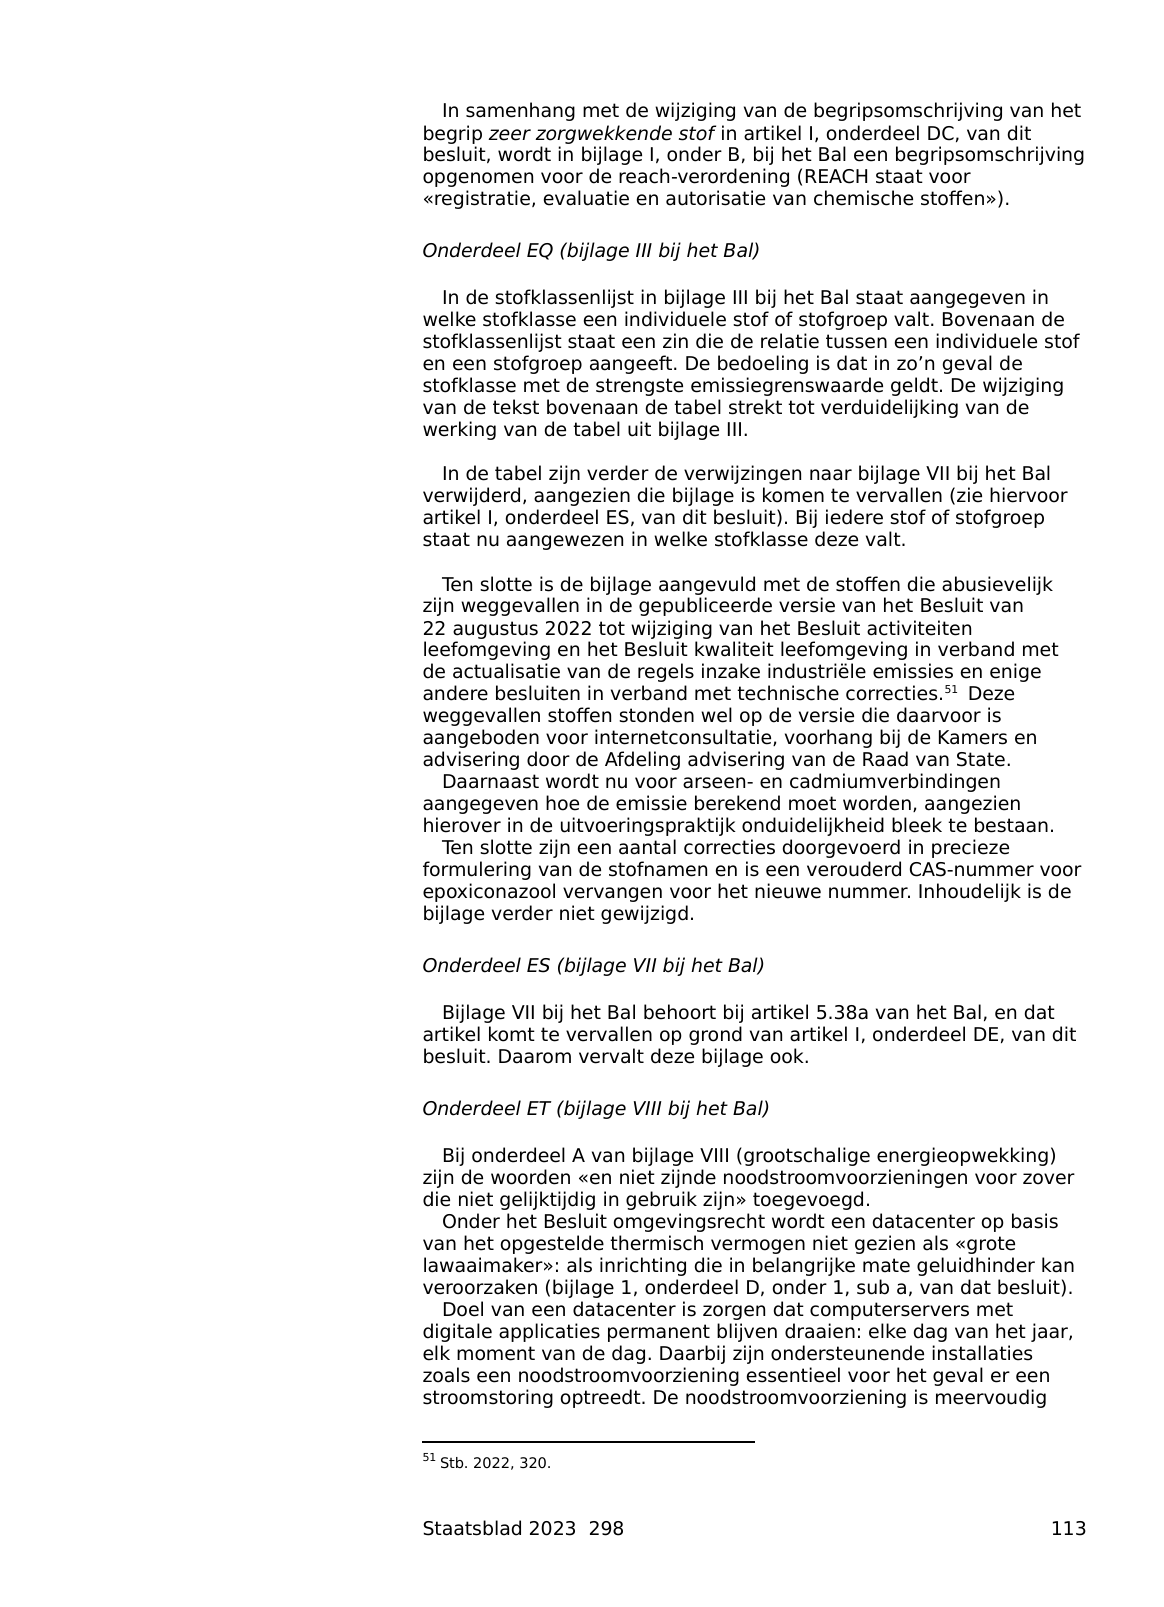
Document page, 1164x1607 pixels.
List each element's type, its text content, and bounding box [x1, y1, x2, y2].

text Stb. 2022, 320. [422, 1451, 1087, 1473]
text Bijlage VII bij het Bal behoort bij artikel 5.38a van het Bal, en dat artikel komt te vervallen op grond van artikel I, onderdeel DE, van dit besluit. Daarom vervalt deze bijlage ook. [422, 1002, 1087, 1068]
subtitle Onderdeel ES (bijlage VII bij het Bal) [422, 955, 1087, 977]
text Ten slotte is de bijlage aangevuld met de stoffen die abusievelijk zijn weggevallen in de gepubliceerde versie van het Besluit van 22 augustus 2022 tot wijziging van het Besluit activiteiten leefomgeving en het Besluit kwaliteit leefomgeving in verband met de actualisatie van de regels inzake industriële emissies en enige andere besluiten in verband met technische correcties. Deze weggevallen stoffen stonden wel op de versie die daarvoor is aangeboden voor internetconsultatie, voorhang bij de Kamers en advisering door de Afdeling advisering van de Raad van State. [422, 573, 1087, 771]
text Bij onderdeel A van bijlage VIII (grootschalige energieopwekking) zijn de woorden «en niet zijnde noodstroomvoorzieningen voor zover die niet gelijktijdig in gebruik zijn» toegevoegd. [422, 1145, 1087, 1211]
text In samenhang met de wijziging van de begripsomschrijving van het begrip zeer zorgwekkende stof in artikel I, onderdeel DC, van dit besluit, wordt in bijlage I, onder B, bij het Bal een begripsomschrijving opgenomen voor de reach-verordening (REACH staat voor «registratie, evaluatie en autorisatie van chemische stoffen»). [422, 100, 1087, 210]
text In de tabel zijn verder de verwijzingen naar bijlage VII bij het Bal verwijderd, aangezien die bijlage is komen te vervallen (zie hiervoor artikel I, onderdeel ES, van dit besluit). Bij iedere stof of stofgroep staat nu aangewezen in welke stofklasse deze valt. [422, 463, 1087, 551]
text Onder het Besluit omgevingsrecht wordt een datacenter op basis van het opgestelde thermisch vermogen niet gezien als «grote lawaaimaker»: als inrichting die in belangrijke mate geluidhinder kan veroorzaken (bijlage 1, onderdeel D, onder 1, sub a, van dat besluit). [422, 1211, 1087, 1299]
text In de stofklassenlijst in bijlage III bij het Bal staat aangegeven in welke stofklasse een individuele stof of stofgroep valt. Bovenaan de stofklassenlijst staat een zin die de relatie tussen een individuele stof en een stofgroep aangeeft. De bedoeling is dat in zo’n geval de stofklasse met de strengste emissiegrenswaarde geldt. De wijziging van de tekst bovenaan de tabel strekt tot verduidelijking van de werking van de tabel uit bijlage III. [422, 287, 1087, 441]
text Ten slotte zijn een aantal correcties doorgevoerd in precieze formulering van de stofnamen en is een verouderd CAS-nummer voor epoxiconazool vervangen voor het nieuwe nummer. Inhoudelijk is de bijlage verder niet gewijzigd. [422, 837, 1087, 925]
subtitle Onderdeel EQ (bijlage III bij het Bal) [422, 240, 1087, 262]
text Daarnaast wordt nu voor arseen- en cadmiumverbindingen aangegeven hoe de emissie berekend moet worden, aangezien hierover in de uitvoeringspraktijk onduidelijkheid bleek te bestaan. [422, 771, 1087, 837]
subtitle Onderdeel ET (bijlage VIII bij het Bal) [422, 1098, 1087, 1120]
text Doel van een datacenter is zorgen dat computerservers met digitale applicaties permanent blijven draaien: elke dag van het jaar, elk moment van de dag. Daarbij zijn ondersteunende installaties zoals een noodstroomvoorziening essentieel voor het geval er een stroomstoring optreedt. De noodstroomvoorziening is meervoudig [422, 1299, 1087, 1409]
